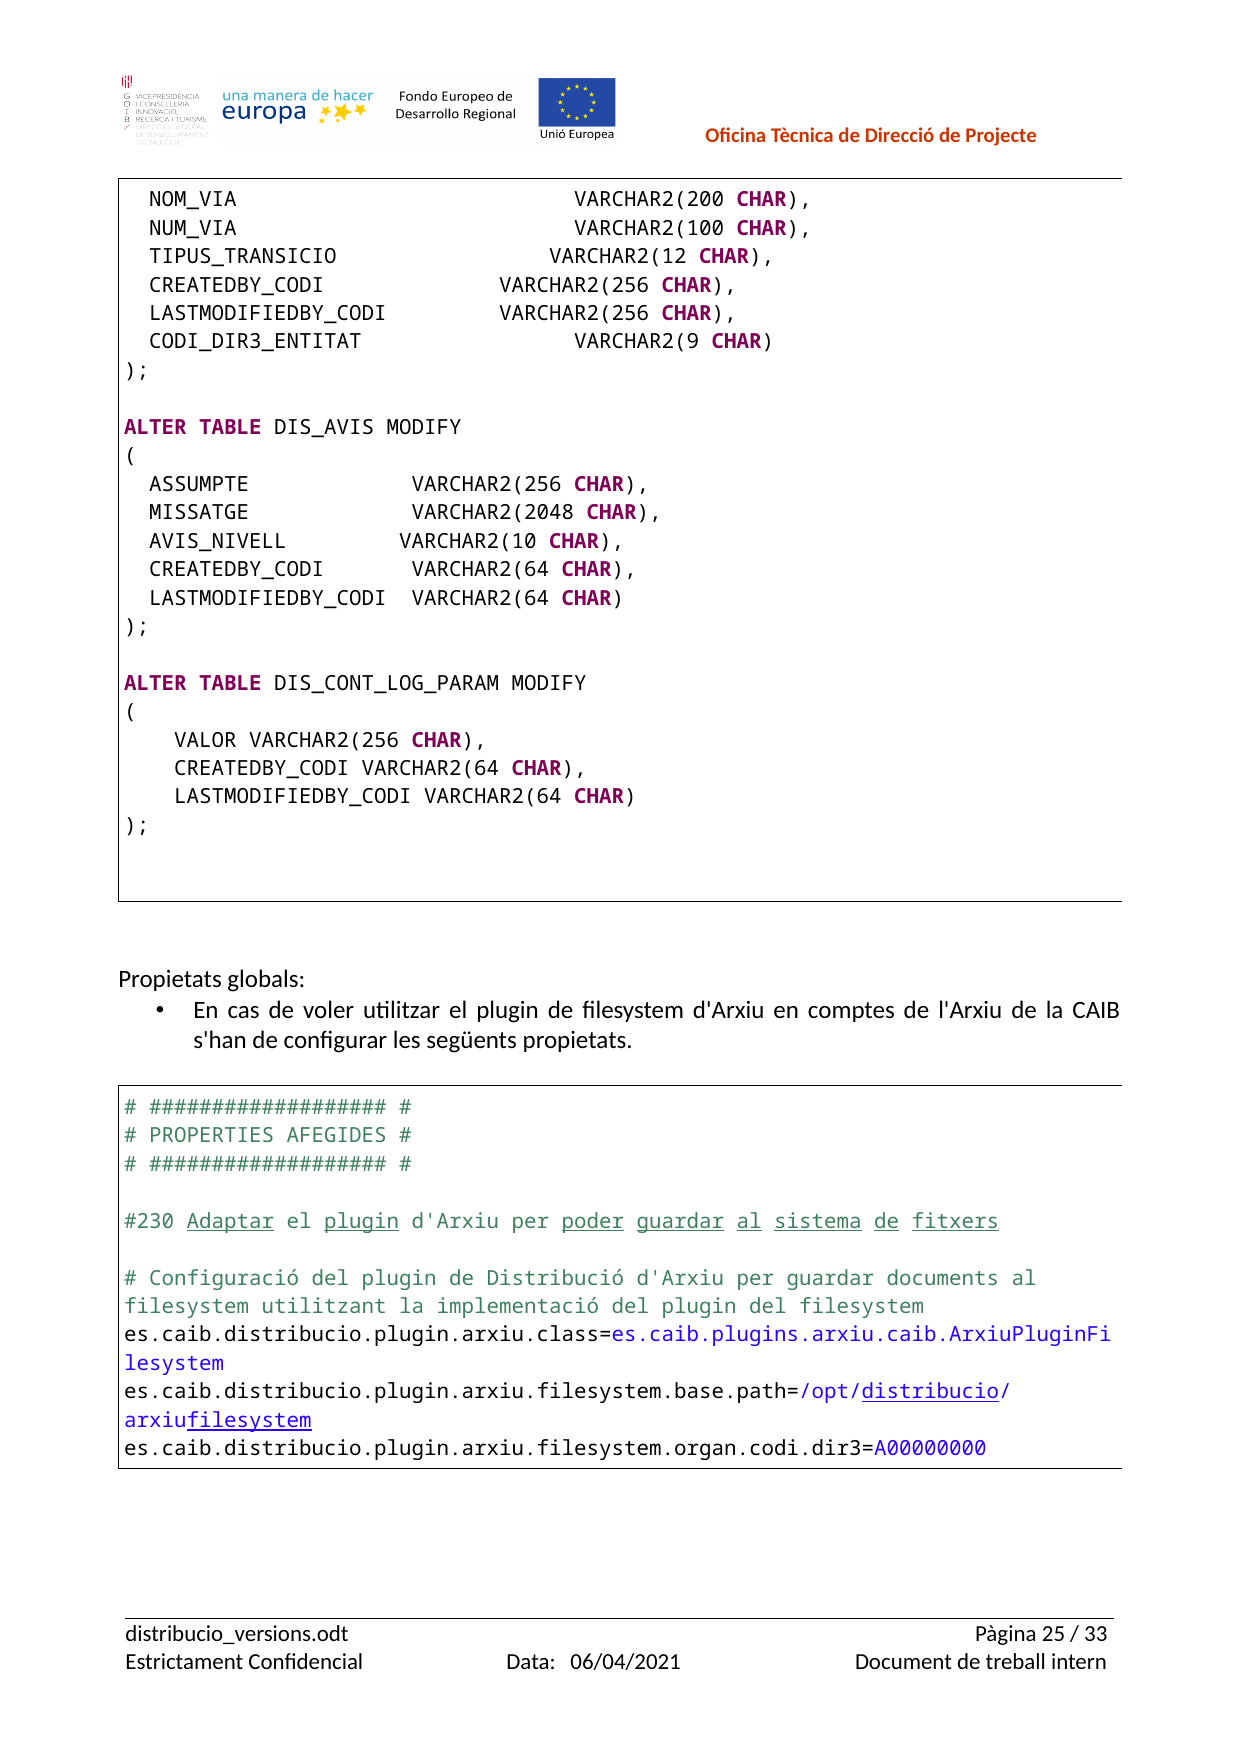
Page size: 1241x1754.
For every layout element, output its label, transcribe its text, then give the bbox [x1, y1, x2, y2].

list En cas de voler utilitzar el plugin de filesystem d'Arxiu en comptes de l'Arxiu de la CAIB s'han de configurar les següents propietats. [156, 994, 1122, 1055]
table_header NOM_VIA VARCHAR2(200 CHAR), NUM_VIA VARCHAR2(100 CHAR), TIPUS_TRANSICIO VARCHAR2(12 CHAR), CREATEDBY_CODI VARCHAR2(256 CHAR), LASTMODIFIEDBY_CODI VARCHAR2(256 CHAR), CODI_DIR3_ENTITAT VARCHAR2(9 CHAR) ); ALTER TABLE DIS_AVIS MODIFY ( ASSUMPTE VARCHAR2(256 CHAR), MISSATGE VARCHAR2(2048 CHAR), AVIS_NIVELL VARCHAR2(10 CHAR), CREATEDBY_CODI VARCHAR2(64 CHAR), LASTMODIFIEDBY_CODI VARCHAR2(64 CHAR) ); ALTER TABLE DIS_CONT_LOG_PARAM MODIFY ( VALOR VARCHAR2(256 CHAR), CREATEDBY_CODI VARCHAR2(64 CHAR), LASTMODIFIEDBY_CODI VARCHAR2(64 CHAR) ); [119, 179, 1122, 901]
table_header # ################### # # PROPERTIES AFEGIDES # # ################### # #230 Adaptar el plugin d'Arxiu per poder guardar al sistema de fitxers # Configuració del plugin de Distribució d'Arxiu per guardar documents al filesystem utilitzant la implementació del plugin del filesystem es.caib.distribucio.plugin.arxiu.class=es.caib.plugins.arxiu.caib.ArxiuPluginFilesystem es.caib.distribucio.plugin.arxiu.filesystem.base.path=/opt/distribucio/arxiufilesystem es.caib.distribucio.plugin.arxiu.filesystem.organ.codi.dir3=A00000000 [119, 1086, 1122, 1467]
text Propietats globals: [118, 963, 1122, 994]
picture [219, 73, 621, 147]
picture [118, 73, 213, 147]
